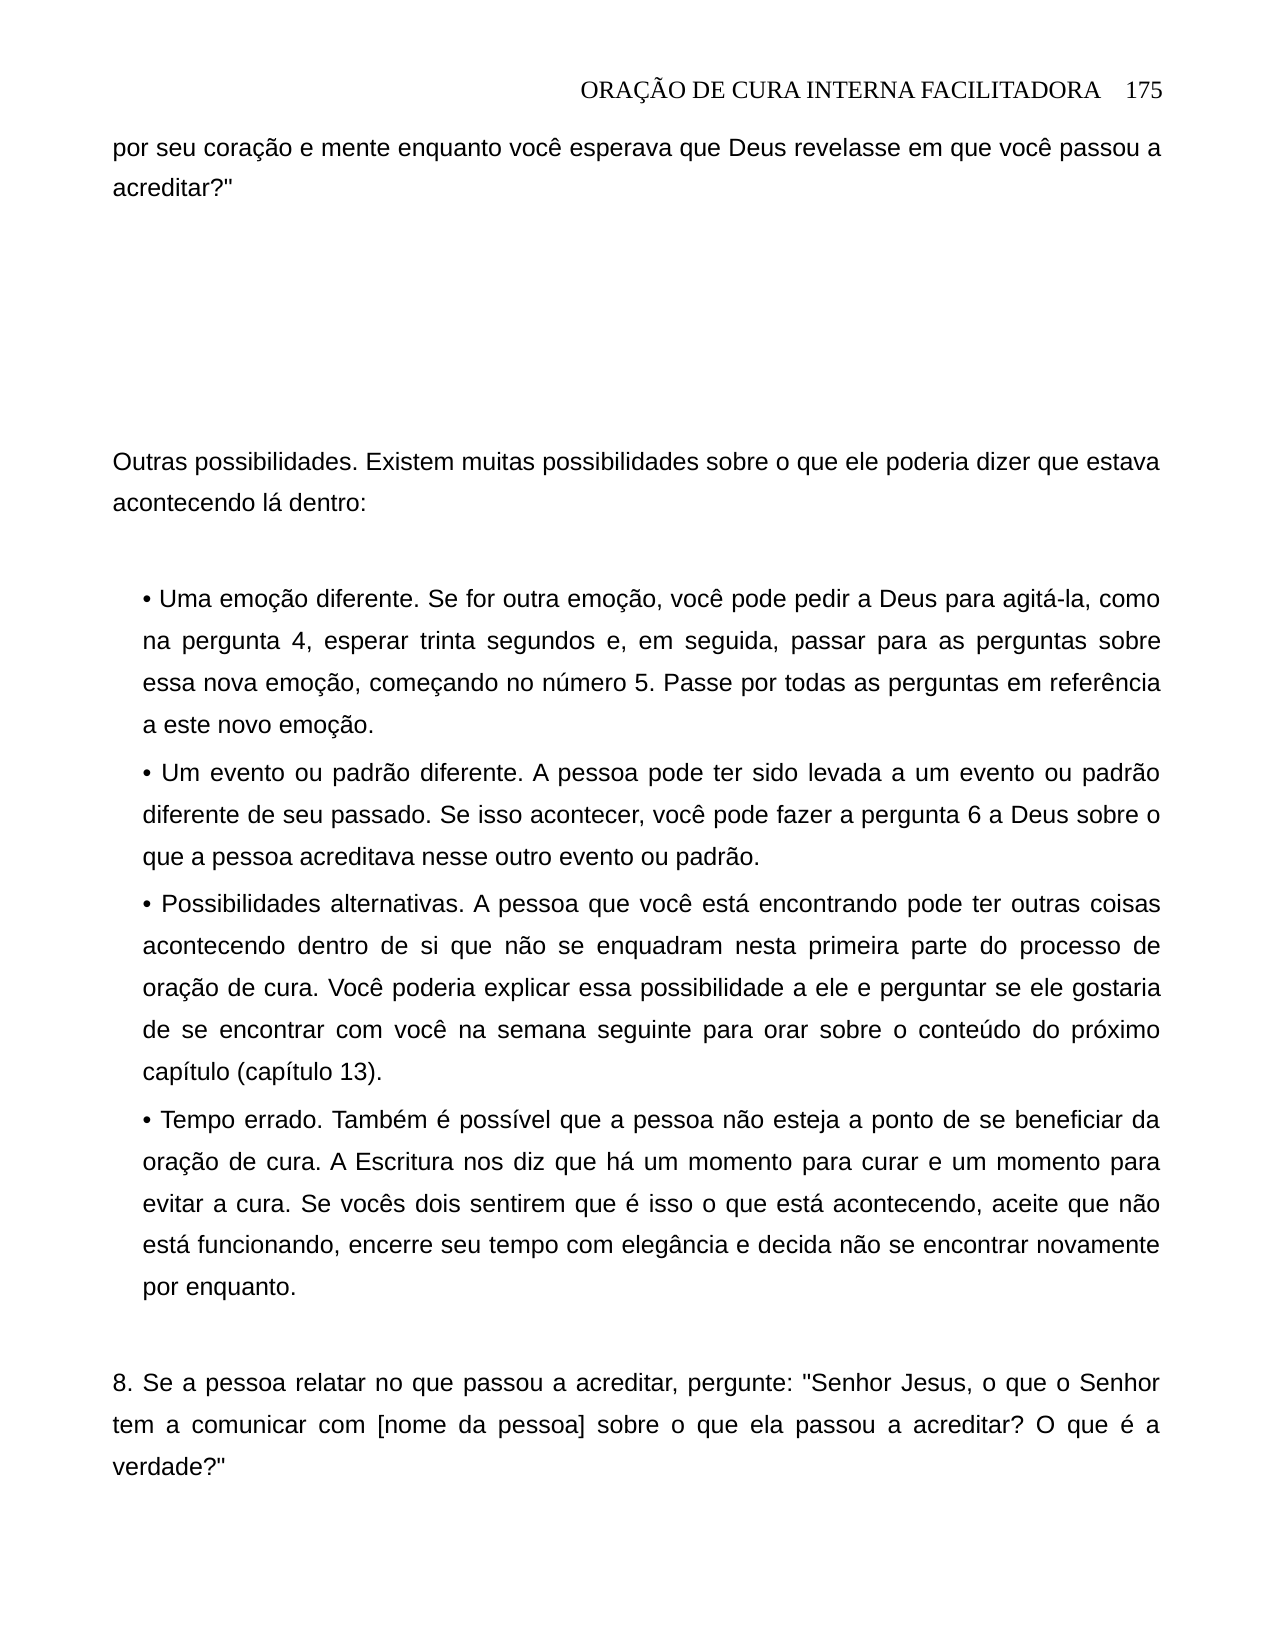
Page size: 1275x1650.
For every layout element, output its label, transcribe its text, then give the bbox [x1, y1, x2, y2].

text • Tempo errado. Também é possível que a pessoa não esteja a ponto de se beneficiar da oração de cura. A Escritura nos diz que há um momento para curar e um momento para evitar a cura. Se vocês dois sentirem que é isso o que está acontecendo, aceite que não está funcionando, encerre seu tempo com elegância e decida não se encontrar novamente por enquanto. [142, 1105, 1162, 1301]
text por seu coração e mente enquanto você esperava que Deus revelasse em que você passou a acreditar?" [112, 133, 1162, 202]
text • Uma emoção diferente. Se for outra emoção, você pode pedir a Deus para agitá-la, como na pergunta 4, esperar trinta segundos e, em seguida, passar para as perguntas sobre essa nova emoção, começando no número 5. Passe por todas as perguntas em referência a este novo emoção. [142, 584, 1162, 739]
text • Possibilidades alternativas. A pessoa que você está encontrando pode ter outras coisas acontecendo dentro de si que não se enquadram nesta primeira parte do processo de oração de cura. Você poderia explicar essa possibilidade a ele e perguntar se ele gostaria de se encontrar com você na semana seguinte para orar sobre o conteúdo do próximo capítulo (capítulo 13). [142, 889, 1162, 1086]
text 8. Se a pessoa relatar no que passou a acreditar, pergunte: "Senhor Jesus, o que o Senhor tem a comunicar com [nome da pessoa] sobre o que ela passou a acreditar? O que é a verdade?" [112, 1368, 1162, 1481]
text • Um evento ou padrão diferente. A pessoa pode ter sido levada a um evento ou padrão diferente de seu passado. Se isso acontecer, você pode fazer a pergunta 6 a Deus sobre o que a pessoa acreditava nesse outro evento ou padrão. [142, 758, 1162, 870]
text Outras possibilidades. Existem muitas possibilidades sobre o que ele poderia dizer que estava acontecendo lá dentro: [112, 447, 1162, 517]
